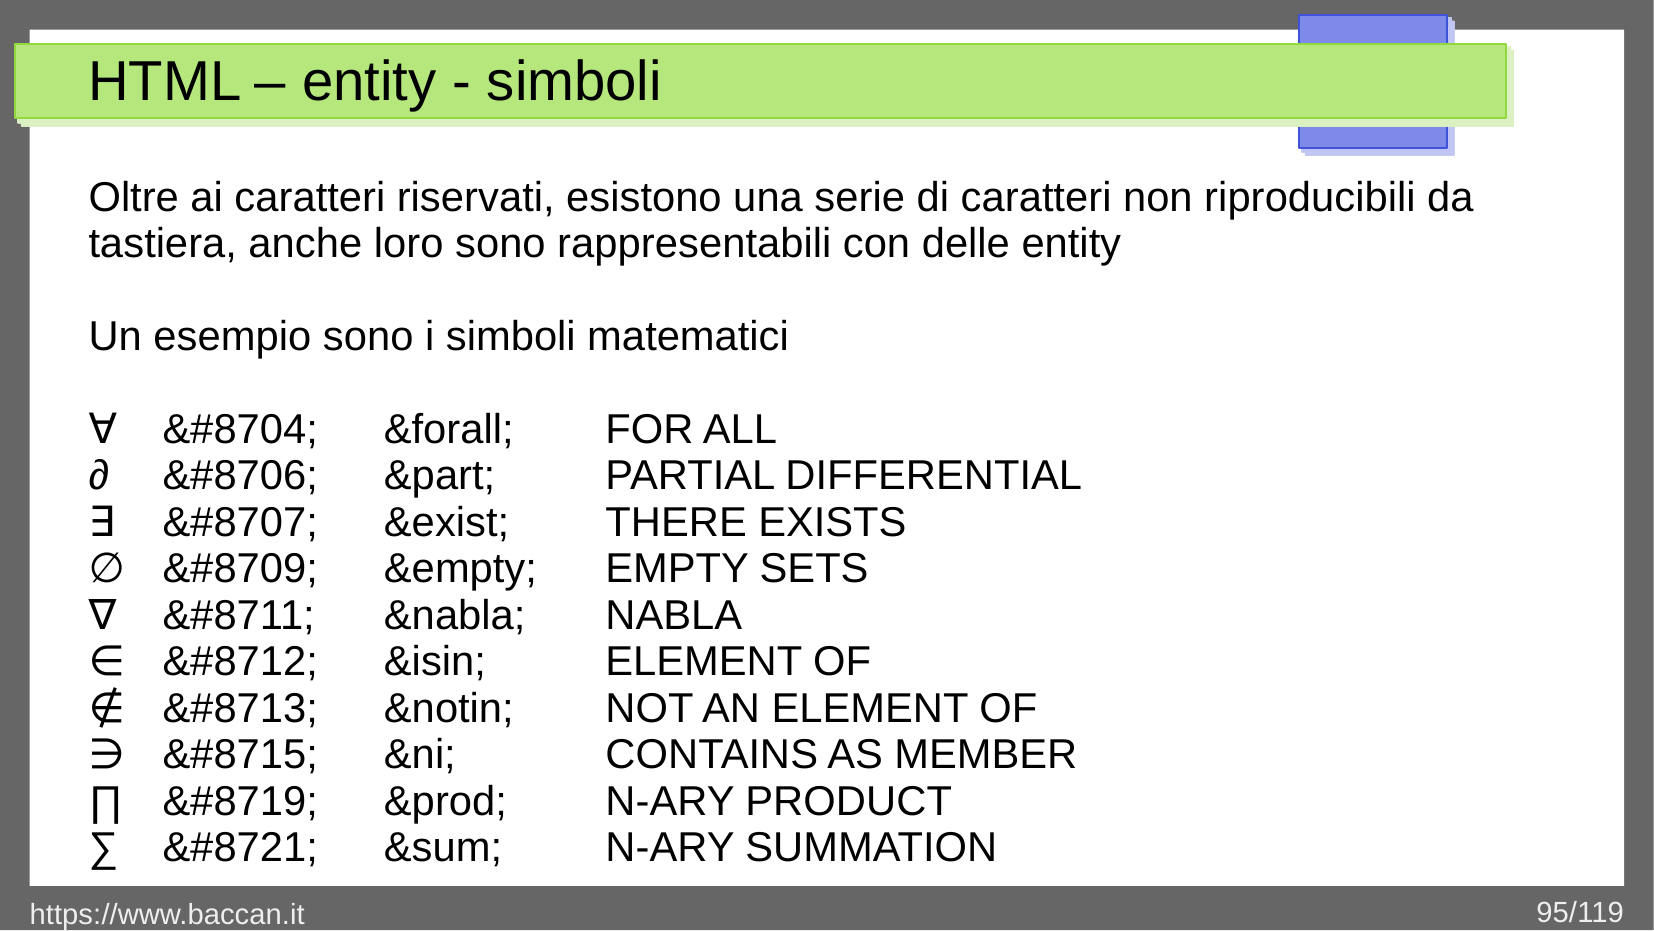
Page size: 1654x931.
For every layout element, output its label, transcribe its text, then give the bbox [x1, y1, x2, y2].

title HTML – entity - simboli [88, 44, 1506, 119]
text_box Oltre ai caratteri riservati, esistono una serie di caratteri non riproducibili da tastiera, anche loro sono rappresentabili con delle entity Un esempio sono i simboli matematici ∀ &#8704; &forall; FOR ALL ∂ &#8706; &part; PARTIAL DIFFERENTIAL ∃ &#8707; &exist; THERE EXISTS ∅ &#8709; &empty; EMPTY SETS ∇ &#8711; &nabla; NABLA ∈ &#8712; &isin; ELEMENT OF ∉ &#8713; &notin; NOT AN ELEMENT OF ∋ &#8715; &ni; CONTAINS AS MEMBER ∏ &#8719; &prod; N-ARY PRODUCT ∑ &#8721; &sum; N-ARY SUMMATION [88, 158, 1565, 886]
